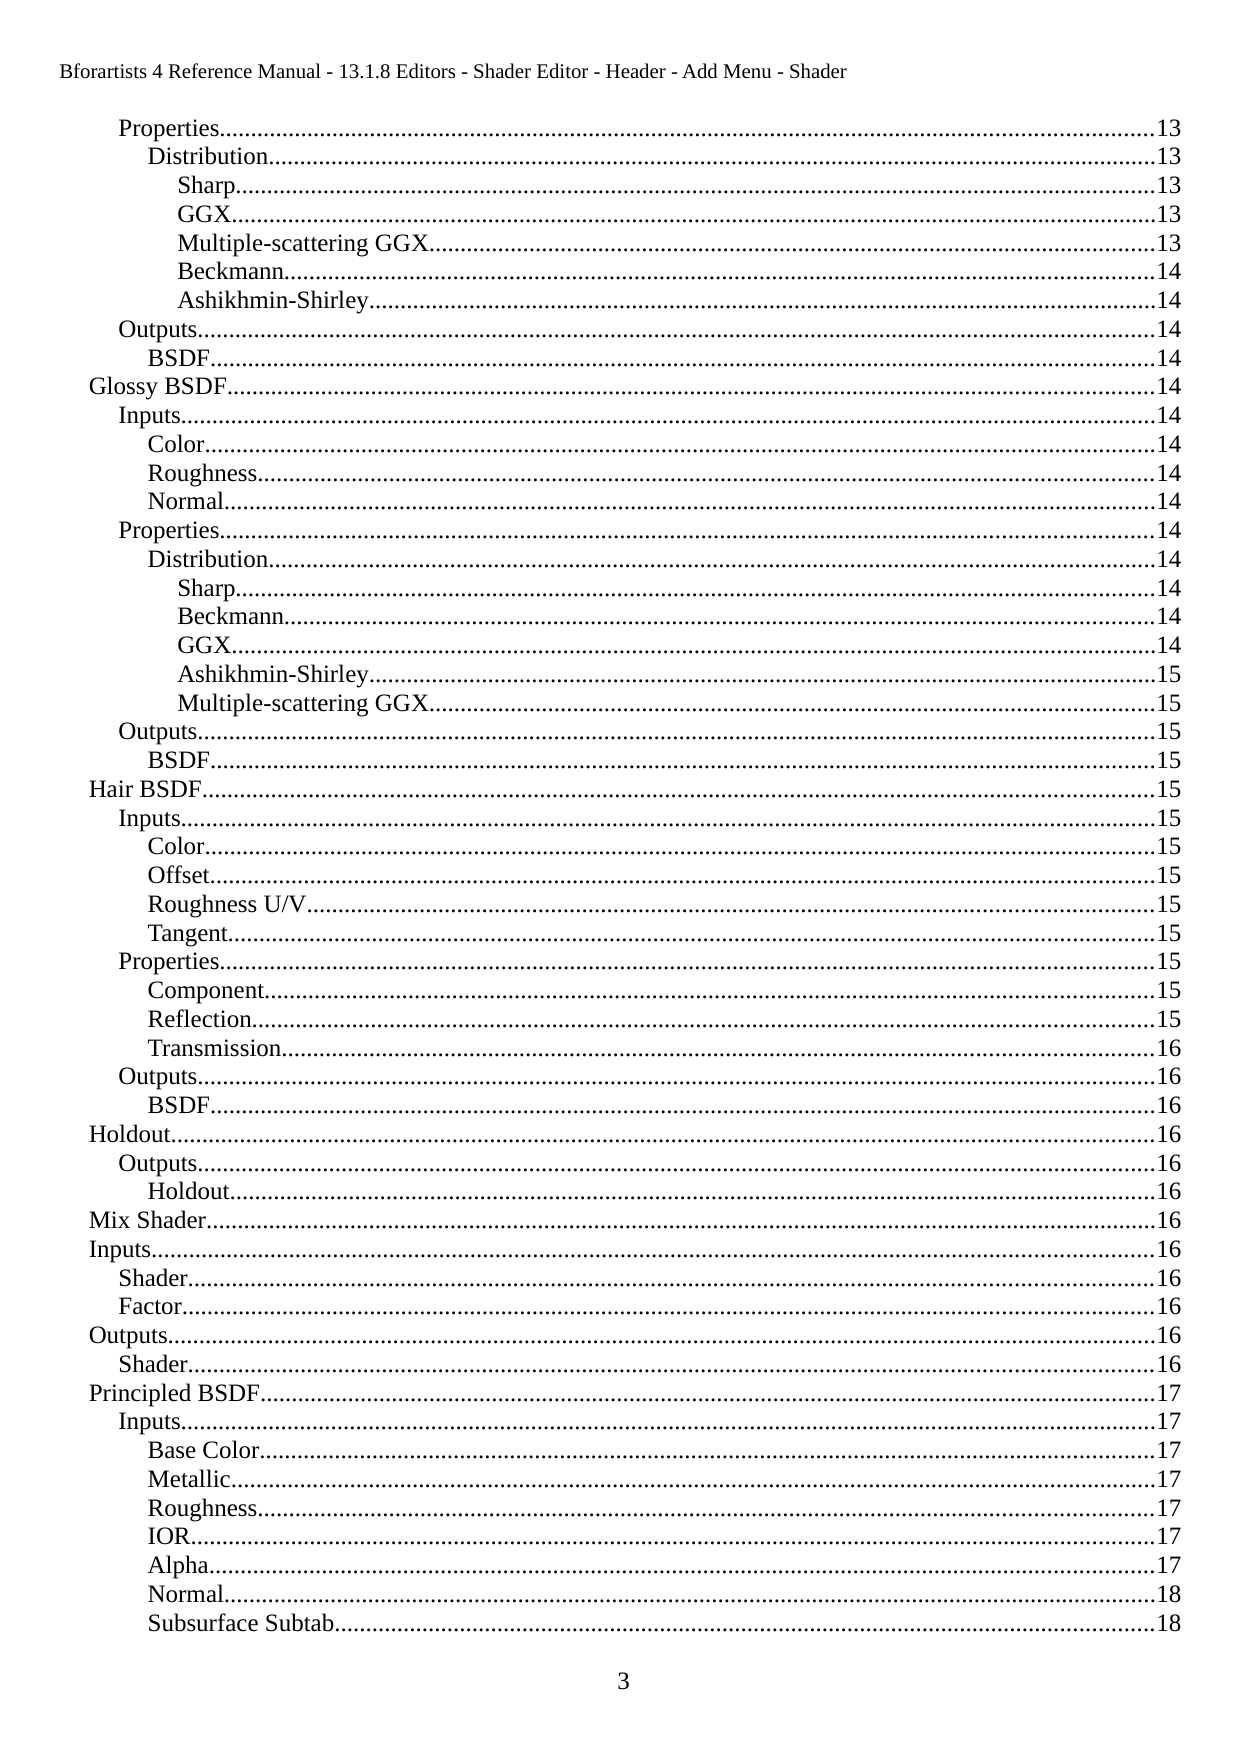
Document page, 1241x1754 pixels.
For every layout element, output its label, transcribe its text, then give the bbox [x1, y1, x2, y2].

text IOR 17 [147, 1521, 1181, 1550]
text Shader 16 [118, 1263, 1181, 1291]
text BSDF 14 [147, 343, 1181, 371]
text Metallic 17 [147, 1464, 1181, 1493]
text Sharp 14 [177, 573, 1181, 601]
text Properties 15 [118, 946, 1181, 975]
text Offset 15 [147, 860, 1181, 889]
text Inputs 15 [118, 803, 1181, 831]
text Component 15 [147, 975, 1181, 1004]
text Inputs 17 [118, 1406, 1181, 1435]
text Multiple-scattering GGX 13 [177, 228, 1181, 256]
text Properties 13 [118, 113, 1181, 141]
text Outputs 16 [118, 1148, 1181, 1176]
text Distribution 13 [147, 141, 1181, 170]
text Outputs 16 [88, 1320, 1181, 1349]
text Outputs 14 [118, 314, 1181, 343]
text BSDF 15 [147, 745, 1181, 774]
text Distribution 14 [147, 544, 1181, 573]
text Beckmann 14 [177, 256, 1181, 285]
text Ashikhmin-Shirley 14 [177, 285, 1181, 314]
text Hair BSDF 15 [88, 774, 1181, 803]
text Roughness U/V 15 [147, 889, 1181, 918]
text Normal 14 [147, 486, 1181, 515]
text Roughness 17 [147, 1493, 1181, 1521]
text Transmission 16 [147, 1033, 1181, 1061]
text GGX 14 [177, 630, 1181, 659]
text Holdout 16 [88, 1119, 1181, 1148]
text Holdout 16 [147, 1176, 1181, 1205]
text Subsurface Subtab 18 [147, 1608, 1181, 1636]
text Beckmann 14 [177, 601, 1181, 630]
text Outputs 16 [118, 1061, 1181, 1090]
text Properties 14 [118, 515, 1181, 544]
text Reflection 15 [147, 1004, 1181, 1033]
text Mix Shader 16 [88, 1205, 1181, 1234]
text Alpha 17 [147, 1550, 1181, 1579]
text Normal 18 [147, 1579, 1181, 1608]
text Shader 16 [118, 1349, 1181, 1378]
text Color 15 [147, 831, 1181, 860]
text Ashikhmin-Shirley 15 [177, 659, 1181, 688]
text Outputs 15 [118, 716, 1181, 745]
text BSDF 16 [147, 1090, 1181, 1119]
text Glossy BSDF 14 [88, 371, 1181, 400]
text GGX 13 [177, 199, 1181, 228]
text Color 14 [147, 429, 1181, 458]
text Multiple-scattering GGX 15 [177, 688, 1181, 716]
text Factor 16 [118, 1291, 1181, 1320]
text Base Color 17 [147, 1435, 1181, 1464]
text Roughness 14 [147, 458, 1181, 486]
text Principled BSDF 17 [88, 1378, 1181, 1406]
text Sharp 13 [177, 170, 1181, 199]
text Tangent 15 [147, 918, 1181, 946]
text Inputs 14 [118, 400, 1181, 429]
text Inputs 16 [88, 1234, 1181, 1263]
